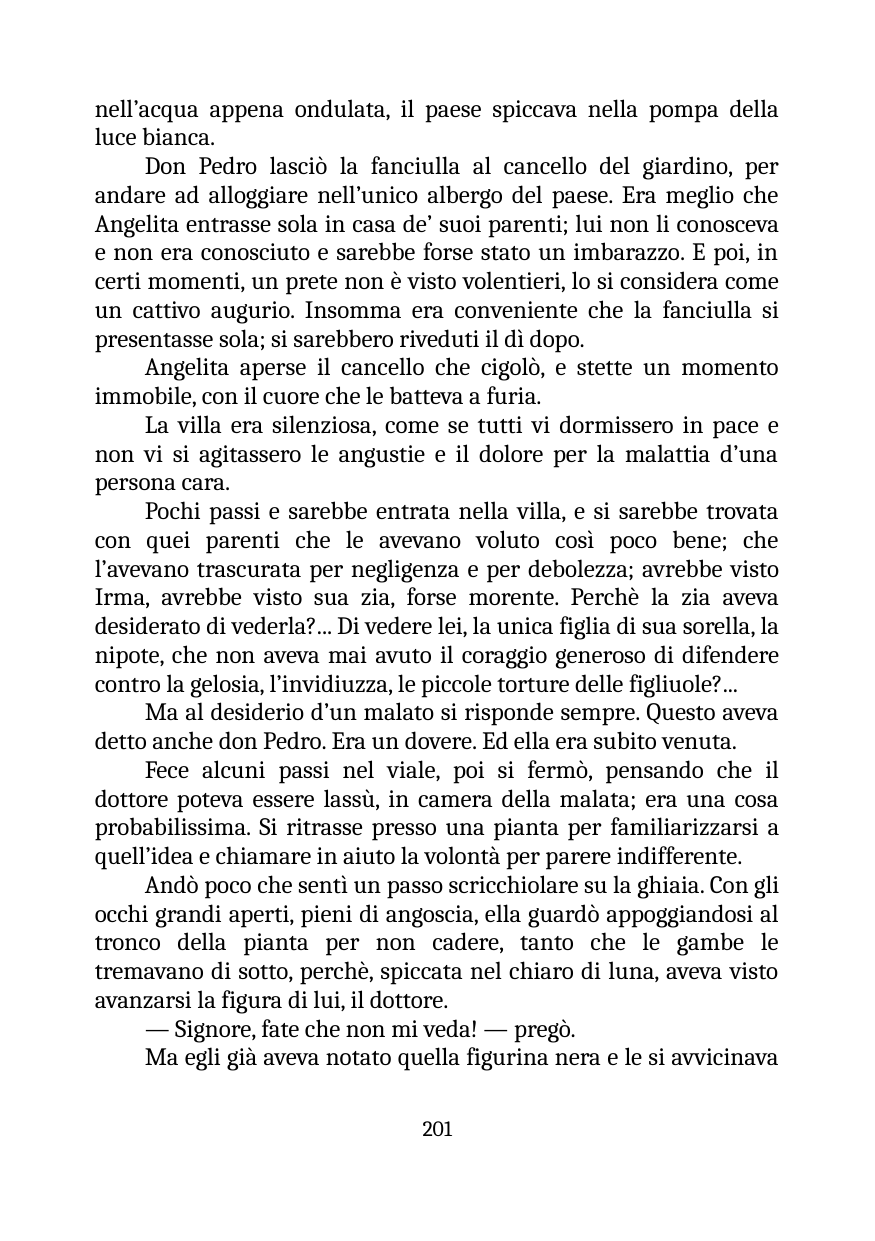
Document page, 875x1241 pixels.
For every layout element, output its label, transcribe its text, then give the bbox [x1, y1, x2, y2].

text Ma al desiderio d’un malato si risponde sempre. Questo aveva detto anche don Pedro. Era un dovere. Ed ella era subito venuta. [94, 698, 779, 756]
text Andò poco che sentì un passo scricchiolare su la ghiaia. Con gli occhi grandi aperti, pieni di angoscia, ella guardò appoggiandosi al tronco della pianta per non cadere, tanto che le gambe le tremavano di sotto, perchè, spiccata nel chiaro di luna, aveva visto avanzarsi la figura di lui, il dottore. [94, 871, 779, 1014]
text nell’acqua appena ondulata, il paese spiccava nella pompa della luce bianca. [94, 94, 779, 152]
text La villa era silenziosa, come se tutti vi dormissero in pace e non vi si agitassero le angustie e il dolore per la malattia d’una persona cara. [94, 411, 779, 497]
text Don Pedro lasciò la fanciulla al cancello del giardino, per andare ad alloggiare nell’unico albergo del paese. Era meglio che Angelita entrasse sola in casa de’ suoi parenti; lui non li conosceva e non era conosciuto e sarebbe forse stato un imbarazzo. E poi, in certi momenti, un prete non è visto volentieri, lo si considera come un cattivo augurio. Insomma era conveniente che la fanciulla si presentasse sola; si sarebbero riveduti il dì dopo. [94, 152, 779, 353]
text Fece alcuni passi nel viale, poi si fermò, pensando che il dottore poteva essere lassù, in camera della malata; era una cosa probabilissima. Si ritrasse presso una pianta per familiarizzarsi a quell’idea e chiamare in aiuto la volontà per parere indifferente. [94, 756, 779, 871]
text Angelita aperse il cancello che cigolò, e stette un momento immobile, con il cuore che le batteva a furia. [94, 353, 779, 411]
text — Signore, fate che non mi veda! — pregò. [94, 1014, 779, 1043]
text Ma egli già aveva notato quella figurina nera e le si avvicinava [94, 1043, 779, 1072]
text Pochi passi e sarebbe entrata nella villa, e si sarebbe trovata con quei parenti che le avevano voluto così poco bene; che l’avevano trascurata per negligenza e per debolezza; avrebbe visto Irma, avrebbe visto sua zia, forse morente. Perchè la zia aveva desiderato di vederla?... Di vedere lei, la unica figlia di sua sorella, la nipote, che non aveva mai avuto il coraggio generoso di difendere contro la gelosia, l’invidiuzza, le piccole torture delle figliuole?... [94, 497, 779, 698]
